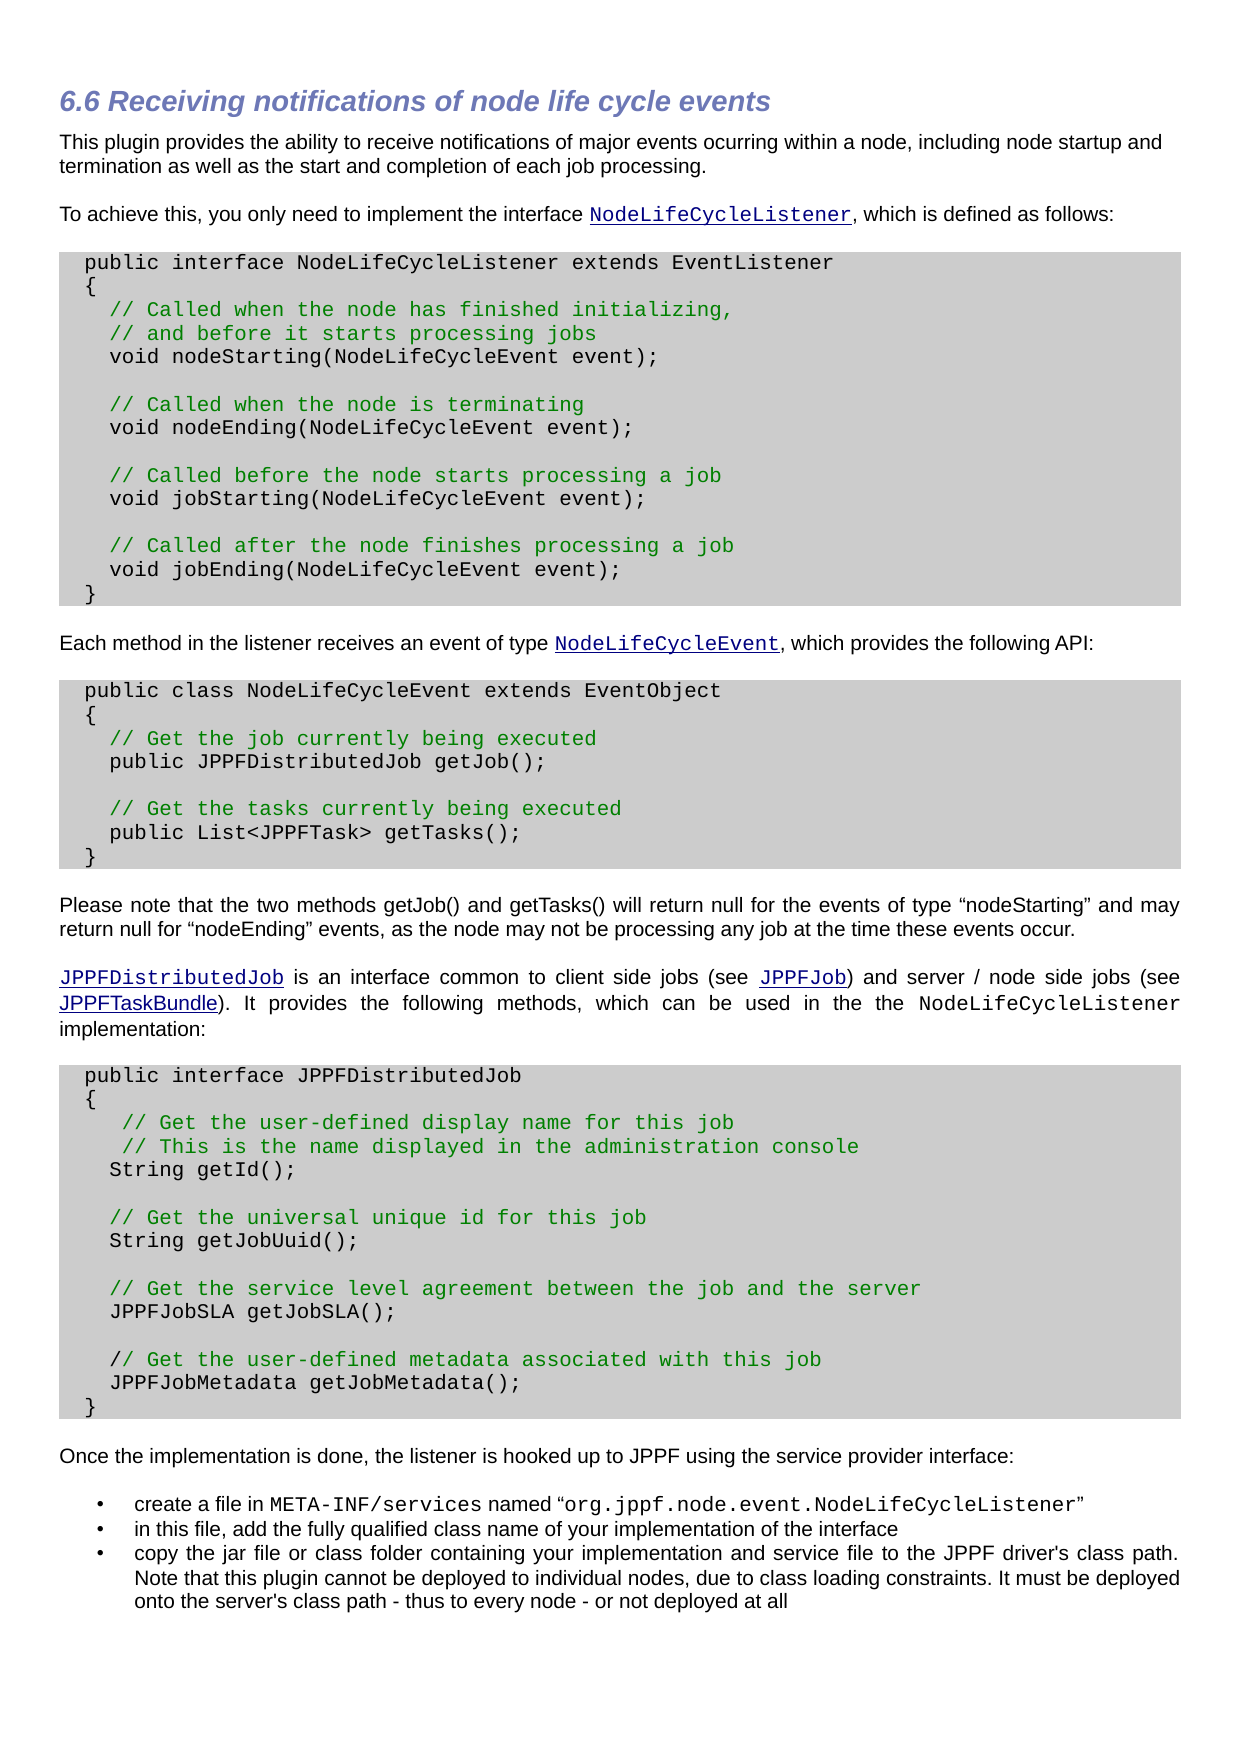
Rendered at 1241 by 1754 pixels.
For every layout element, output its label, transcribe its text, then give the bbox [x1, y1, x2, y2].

text } [59, 1396, 1181, 1419]
text } [59, 846, 1181, 869]
text public List<JPPFTask> getTasks(); [59, 822, 1181, 846]
text } [59, 583, 1181, 606]
text Please note that the two methods getJob() and getTasks() will return null for the events of type “nodeStarting” and may return null for “nodeEnding” events, as the node may not be processing any job at the time these events occur. [59, 893, 1181, 941]
text // Get the service level agreement between the job and the server [59, 1278, 1181, 1301]
list copy the jar file or class folder containing your implementation and service file to the JPPF driver's class path. Note that this plugin cannot be deployed to individual nodes, due to class loading constraints. It must be deployed onto the server's class path - thus to every node - or not deployed at all [97, 1541, 1181, 1613]
text // Get the user-defined display name for this job [59, 1112, 1181, 1136]
text void jobEnding(NodeLifeCycleEvent event); [59, 559, 1181, 583]
text void nodeEnding(NodeLifeCycleEvent event); [59, 417, 1181, 441]
text public class NodeLifeCycleEvent extends EventObject [59, 680, 1181, 704]
text Once the implementation is done, the listener is hooked up to JPPF using the service provider interface: [59, 1443, 1181, 1467]
text // Called before the node starts processing a job [59, 464, 1181, 488]
list create a file in META-INF/services named “org.jppf.node.event.NodeLifeCycleListener” [97, 1491, 1181, 1517]
text { [59, 704, 1181, 727]
text Each method in the listener receives an event of type NodeLifeCycleEvent, which provides the following API: [59, 630, 1181, 656]
text void jobStarting(NodeLifeCycleEvent event); [59, 488, 1181, 512]
text // Get the universal unique id for this job [59, 1207, 1181, 1230]
text // Get the tasks currently being executed [59, 798, 1181, 822]
text // Called when the node has finished initializing, [59, 299, 1181, 323]
text public interface NodeLifeCycleListener extends EventListener [59, 252, 1181, 275]
text // Get the job currently being executed [59, 727, 1181, 751]
subtitle Receiving notifications of node life cycle events [59, 84, 1181, 118]
text JPPFJobSLA getJobSLA(); [59, 1301, 1181, 1325]
text JPPFJobMetadata getJobMetadata(); [59, 1372, 1181, 1396]
text { [59, 1088, 1181, 1112]
text JPPFDistributedJob is an interface common to client side jobs (see JPPFJob) and server / node side jobs (see JPPFTaskBundle). It provides the following methods, which can be used in the the NodeLifeCycleListener implementation: [59, 965, 1181, 1041]
list in this file, add the fully qualified class name of your implementation of the interface [97, 1517, 1181, 1541]
text // Called when the node is terminating [59, 394, 1181, 417]
text // Get the user-defined metadata associated with this job [59, 1348, 1181, 1372]
text To achieve this, you only need to implement the interface NodeLifeCycleListener, which is defined as follows: [59, 202, 1181, 228]
text { [59, 275, 1181, 299]
text public JPPFDistributedJob getJob(); [59, 751, 1181, 775]
text This plugin provides the ability to receive notifications of major events ocurring within a node, including node startup and termination as well as the start and completion of each job processing. [59, 130, 1181, 178]
text // Called after the node finishes processing a job [59, 536, 1181, 559]
text String getJobUuid(); [59, 1230, 1181, 1254]
text public interface JPPFDistributedJob [59, 1065, 1181, 1088]
text void nodeStarting(NodeLifeCycleEvent event); [59, 346, 1181, 370]
text // This is the name displayed in the administration console [59, 1136, 1181, 1159]
text String getId(); [59, 1159, 1181, 1183]
text // and before it starts processing jobs [59, 323, 1181, 346]
